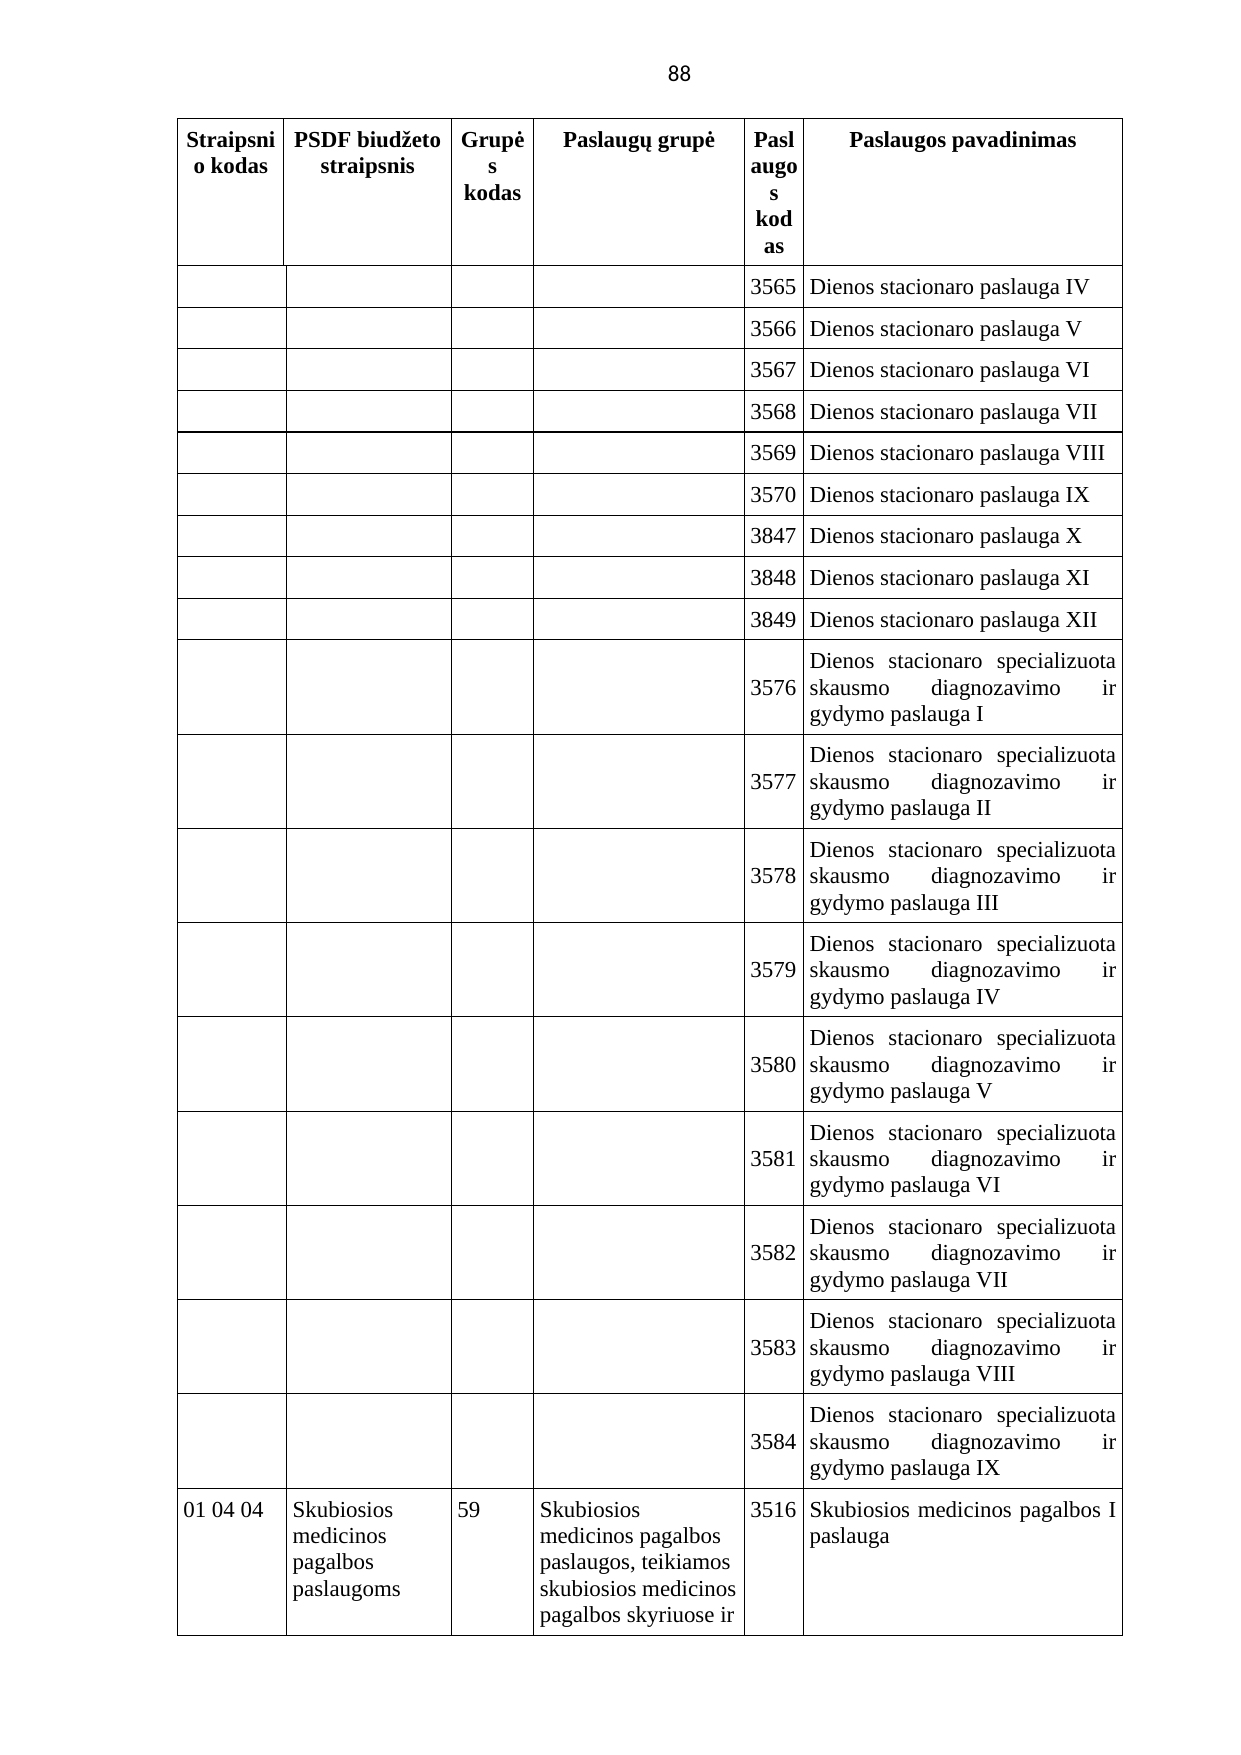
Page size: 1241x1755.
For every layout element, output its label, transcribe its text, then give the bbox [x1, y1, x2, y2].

table_cell 01 04 04 [178, 1489, 286, 1634]
table_cell [287, 599, 451, 639]
table_cell [452, 391, 533, 431]
table_cell [178, 923, 286, 1016]
table_cell 3582 [745, 1206, 803, 1299]
table_cell Dienos stacionaro specializuota skausmo diagnozavimo ir gydymo paslauga VI [804, 1112, 1122, 1205]
table_cell Dienos stacionaro paslauga VI [804, 349, 1122, 390]
table_cell [287, 735, 451, 828]
table_cell [534, 433, 744, 473]
table_cell [452, 349, 533, 390]
table_cell [178, 349, 286, 390]
table_cell [178, 640, 286, 733]
table_cell [178, 308, 286, 348]
table_cell Dienos stacionaro paslauga VIII [804, 433, 1122, 473]
table_cell 3565 [745, 266, 803, 307]
table_cell [178, 266, 286, 307]
table_cell Skubiosios medicinos pagalbos I paslauga [804, 1489, 1122, 1634]
table_cell [178, 1112, 286, 1205]
table_cell 3566 [745, 308, 803, 348]
table_cell [178, 1017, 286, 1111]
table_cell 3849 [745, 599, 803, 639]
table_header Paslaugos kodas [745, 119, 803, 265]
table_cell [178, 1300, 286, 1393]
table_cell [178, 474, 286, 514]
table_cell [452, 1017, 533, 1111]
table_cell 3569 [745, 433, 803, 473]
table_cell 3577 [745, 735, 803, 828]
table_cell 3516 [745, 1489, 803, 1634]
table_cell [178, 735, 286, 828]
table_cell Dienos stacionaro specializuota skausmo diagnozavimo ir gydymo paslauga IX [804, 1394, 1122, 1488]
table_cell 3580 [745, 1017, 803, 1111]
table_cell [287, 266, 451, 307]
table_cell [452, 923, 533, 1016]
table_header Grupės kodas [452, 119, 533, 265]
table_cell [534, 516, 744, 556]
table_cell [178, 1206, 286, 1299]
table_cell [452, 1112, 533, 1205]
table_cell [452, 516, 533, 556]
table_header PSDF biudžeto straipsnis [284, 119, 451, 265]
table_cell 3848 [745, 557, 803, 598]
table_cell [287, 1206, 451, 1299]
table_cell [534, 308, 744, 348]
table_cell 3567 [745, 349, 803, 390]
table_cell Dienos stacionaro paslauga VII [804, 391, 1122, 431]
table_cell [287, 308, 451, 348]
table_cell [287, 391, 451, 431]
table_cell [452, 735, 533, 828]
table_cell 59 [452, 1489, 533, 1634]
table_cell Dienos stacionaro paslauga V [804, 308, 1122, 348]
table_cell [534, 829, 744, 922]
table_cell [287, 349, 451, 390]
table_cell 3847 [745, 516, 803, 556]
table_cell 3568 [745, 391, 803, 431]
table_cell [178, 1394, 286, 1488]
table_cell Dienos stacionaro specializuota skausmo diagnozavimo ir gydymo paslauga IV [804, 923, 1122, 1016]
table_cell [287, 923, 451, 1016]
table_cell [287, 433, 451, 473]
table_cell Dienos stacionaro specializuota skausmo diagnozavimo ir gydymo paslauga III [804, 829, 1122, 922]
table_cell [287, 829, 451, 922]
table_cell [178, 557, 286, 598]
table_cell Dienos stacionaro paslauga IX [804, 474, 1122, 514]
table_cell [178, 516, 286, 556]
table_cell [178, 391, 286, 431]
table_cell 3576 [745, 640, 803, 733]
table_cell [452, 1394, 533, 1488]
table_cell [452, 557, 533, 598]
table_cell [178, 433, 286, 473]
table_cell [452, 308, 533, 348]
table_cell [534, 1206, 744, 1299]
table_cell Dienos stacionaro specializuota skausmo diagnozavimo ir gydymo paslauga VII [804, 1206, 1122, 1299]
table_cell [287, 474, 451, 514]
table_cell [534, 735, 744, 828]
table_cell [534, 599, 744, 639]
table_cell [534, 1017, 744, 1111]
table_cell [452, 433, 533, 473]
table_cell [287, 557, 451, 598]
table_cell [534, 266, 744, 307]
table_cell 3584 [745, 1394, 803, 1488]
table_cell [534, 1394, 744, 1488]
table_cell [287, 1394, 451, 1488]
table_cell 3583 [745, 1300, 803, 1393]
table_header Paslaugų grupė [534, 119, 744, 265]
table_cell 3578 [745, 829, 803, 922]
table_cell Skubiosios medicinos pagalbos paslaugoms [287, 1489, 451, 1634]
table_header Straipsnio kodas [178, 119, 283, 265]
table_cell [178, 829, 286, 922]
table_header Paslaugos pavadinimas [804, 119, 1122, 265]
table_cell [287, 1300, 451, 1393]
table_cell 3581 [745, 1112, 803, 1205]
table_cell 3579 [745, 923, 803, 1016]
table_cell [534, 1112, 744, 1205]
table_cell Dienos stacionaro specializuota skausmo diagnozavimo ir gydymo paslauga V [804, 1017, 1122, 1111]
table_cell [452, 474, 533, 514]
table_cell [534, 474, 744, 514]
table_cell [452, 1300, 533, 1393]
table_cell 3570 [745, 474, 803, 514]
table_cell [287, 516, 451, 556]
table_cell [178, 599, 286, 639]
table_cell Dienos stacionaro paslauga XII [804, 599, 1122, 639]
table_cell [534, 923, 744, 1016]
table_cell [534, 1300, 744, 1393]
table_cell [287, 1017, 451, 1111]
table_cell [452, 829, 533, 922]
table_cell Dienos stacionaro paslauga IV [804, 266, 1122, 307]
table_cell [534, 557, 744, 598]
table_cell [534, 640, 744, 733]
table_cell Dienos stacionaro specializuota skausmo diagnozavimo ir gydymo paslauga I [804, 640, 1122, 733]
table_cell Dienos stacionaro paslauga X [804, 516, 1122, 556]
table_cell [452, 599, 533, 639]
table_cell [287, 640, 451, 733]
table_cell [452, 640, 533, 733]
table_cell Skubiosios medicinos pagalbos paslaugos, teikiamos skubiosios medicinos pagalbos skyriuose ir [534, 1489, 744, 1634]
table_cell Dienos stacionaro specializuota skausmo diagnozavimo ir gydymo paslauga VIII [804, 1300, 1122, 1393]
table_cell [452, 1206, 533, 1299]
table_cell [534, 391, 744, 431]
table_cell [287, 1112, 451, 1205]
table_cell Dienos stacionaro specializuota skausmo diagnozavimo ir gydymo paslauga II [804, 735, 1122, 828]
table_cell Dienos stacionaro paslauga XI [804, 557, 1122, 598]
table_cell [452, 266, 533, 307]
table_cell [534, 349, 744, 390]
